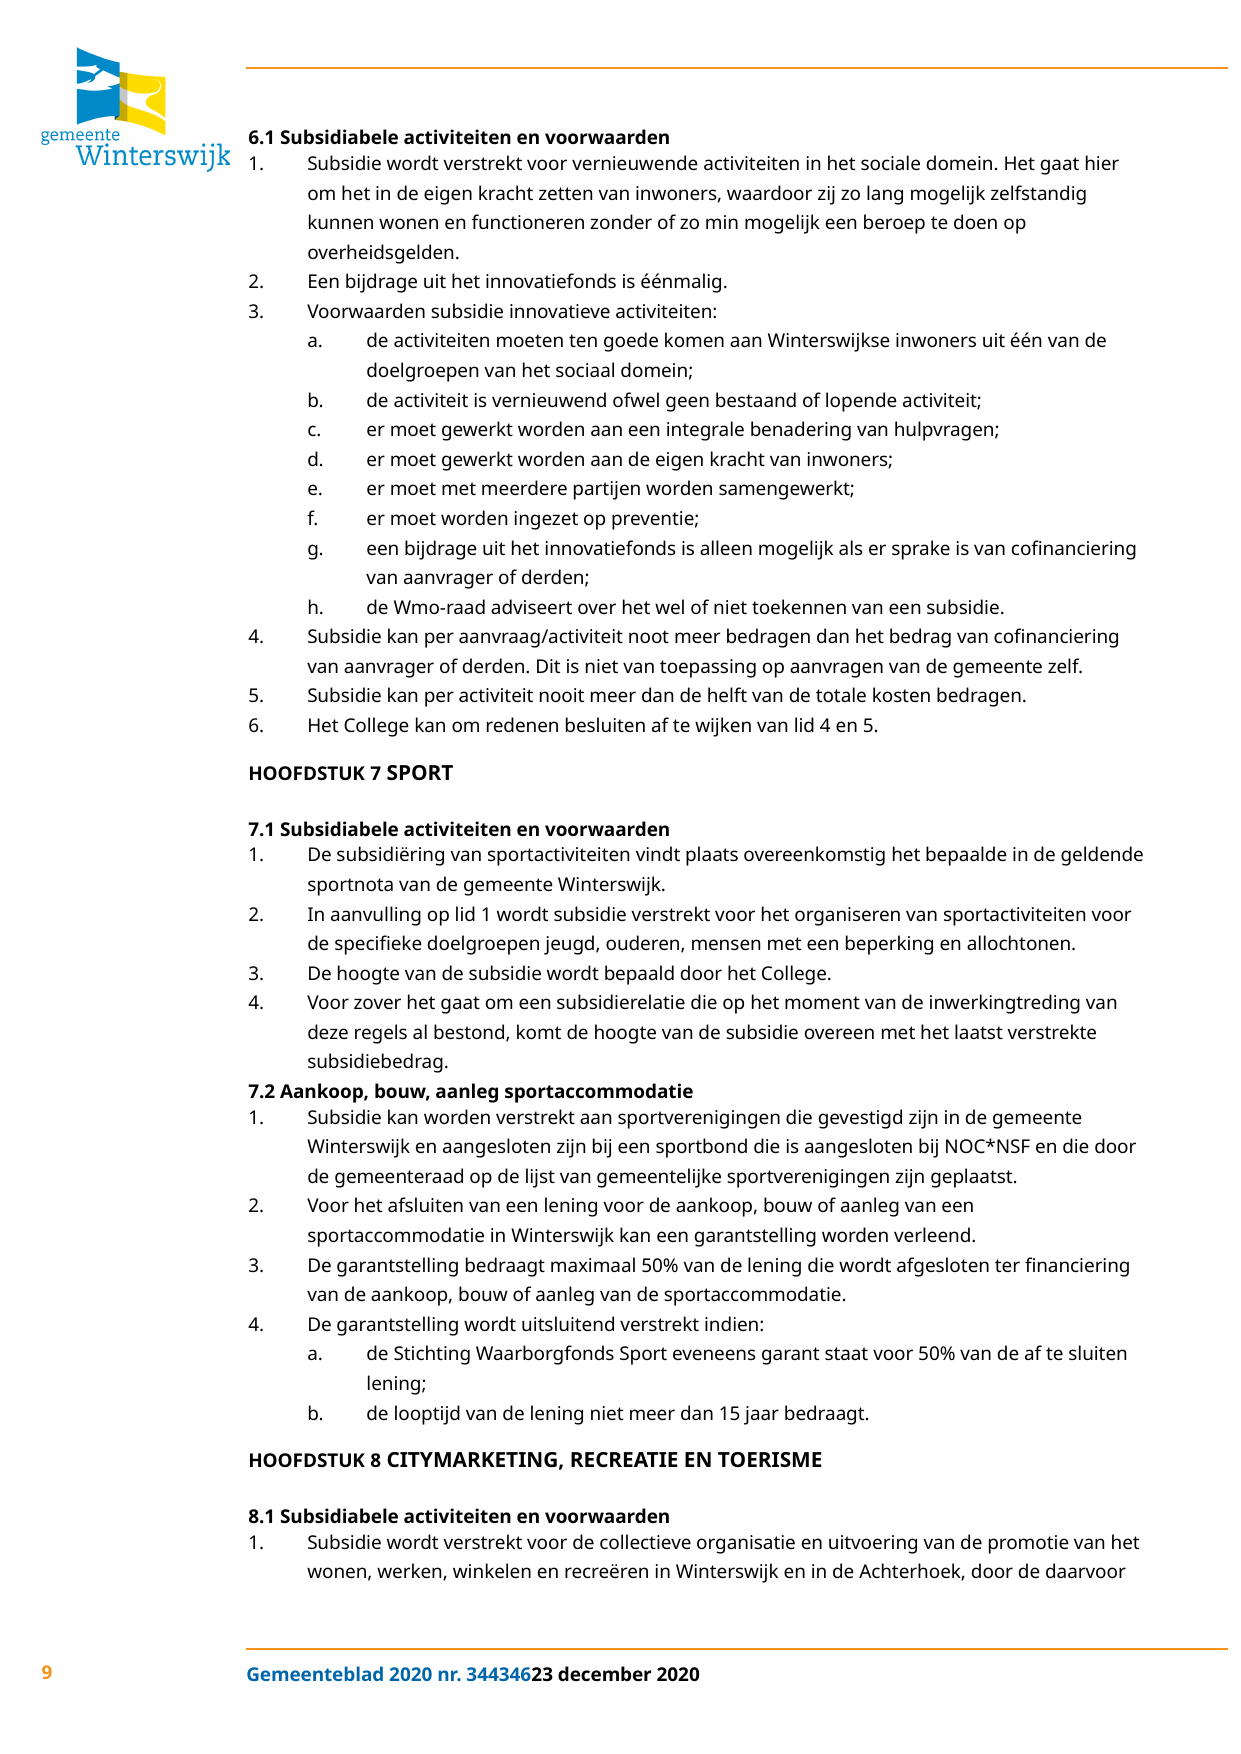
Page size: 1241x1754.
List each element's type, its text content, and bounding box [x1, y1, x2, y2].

list de looptijd van de lening niet meer dan 15 jaar bedraagt. [307, 1400, 1152, 1426]
list een bijdrage uit het innovatiefonds is alleen mogelijk als er sprake is van cofinanciering van aanvrager of derden; [307, 535, 1152, 590]
picture [41, 47, 231, 172]
text 7.2 Aankoop, bouw, aanleg sportaccommodatie [248, 1078, 1152, 1104]
text HOOFDSTUK 7 SPORT [248, 758, 1152, 786]
list Subsidie kan worden verstrekt aan sportverenigingen die gevestigd zijn in de gemeente Winterswijk en aangesloten zijn bij een sportbond die is aangesloten bij NOC*NSF en die door de gemeenteraad op de lijst van gemeentelijke sportverenigingen zijn geplaatst. [248, 1104, 1152, 1189]
list er moet worden ingezet op preventie; [307, 505, 1152, 531]
list er moet gewerkt worden aan een integrale benadering van hulpvragen; [307, 416, 1152, 442]
list Subsidie wordt verstrekt voor de collectieve organisatie en uitvoering van de promotie van het wonen, werken, winkelen en recreëren in Winterswijk en in de Achterhoek, door de daarvoor [248, 1529, 1152, 1584]
list Voor zover het gaat om een subsidierelatie die op het moment van de inwerkingtreding van deze regels al bestond, komt de hoogte van de subsidie overeen met het laatst verstrekte subsidiebedrag. [248, 989, 1152, 1074]
text 7.1 Subsidiabele activiteiten en voorwaarden [248, 816, 1152, 842]
list Het College kan om redenen besluiten af te wijken van lid 4 en 5. [248, 712, 1152, 738]
list Voorwaarden subsidie innovatieve activiteiten: [248, 298, 1152, 324]
text HOOFDSTUK 8 CITYMARKETING, RECREATIE EN TOERISME [248, 1445, 1152, 1474]
list Subsidie kan per activiteit nooit meer dan de helft van de totale kosten bedragen. [248, 683, 1152, 708]
list Subsidie wordt verstrekt voor vernieuwende activiteiten in het sociale domein. Het gaat hier om het in de eigen kracht zetten van inwoners, waardoor zij zo lang mogelijk zelfstandig kunnen wonen en functioneren zonder of zo min mogelijk een beroep te doen op overheidsgelden. [248, 150, 1152, 264]
list Subsidie kan per aanvraag/activiteit noot meer bedragen dan het bedrag van cofinanciering van aanvrager of derden. Dit is niet van toepassing op aanvragen van de gemeente zelf. [248, 623, 1152, 679]
list De hoogte van de subsidie wordt bepaald door het College. [248, 960, 1152, 986]
list de Stichting Waarborgfonds Sport eveneens garant staat voor 50% van de af te sluiten lening; [307, 1341, 1152, 1396]
list Voor het afsluiten van een lening voor de aankoop, bouw of aanleg van een sportaccommodatie in Winterswijk kan een garantstelling worden verleend. [248, 1193, 1152, 1248]
list er moet met meerdere partijen worden samengewerkt; [307, 476, 1152, 501]
text 6.1 Subsidiabele activiteiten en voorwaarden [248, 124, 1152, 150]
list de Wmo-raad adviseert over het wel of niet toekennen van een subsidie. [307, 594, 1152, 619]
list De garantstelling wordt uitsluitend verstrekt indien: [248, 1311, 1152, 1337]
list de activiteit is vernieuwend ofwel geen bestaand of lopende activiteit; [307, 387, 1152, 412]
list de activiteiten moeten ten goede komen aan Winterswijkse inwoners uit één van de doelgroepen van het sociaal domein; [307, 328, 1152, 383]
picture [225, 153, 231, 162]
text 8.1 Subsidiabele activiteiten en voorwaarden [248, 1503, 1152, 1529]
list Een bijdrage uit het innovatiefonds is éénmalig. [248, 268, 1152, 294]
list De subsidiëring van sportactiviteiten vindt plaats overeenkomstig het bepaalde in de geldende sportnota van de gemeente Winterswijk. [248, 842, 1152, 897]
list In aanvulling op lid 1 wordt subsidie verstrekt voor het organiseren van sportactiviteiten voor de specifieke doelgroepen jeugd, ouderen, mensen met een beperking en allochtonen. [248, 901, 1152, 956]
list er moet gewerkt worden aan de eigen kracht van inwoners; [307, 446, 1152, 472]
list De garantstelling bedraagt maximaal 50% van de lening die wordt afgesloten ter financiering van de aankoop, bouw of aanleg van de sportaccommodatie. [248, 1252, 1152, 1307]
